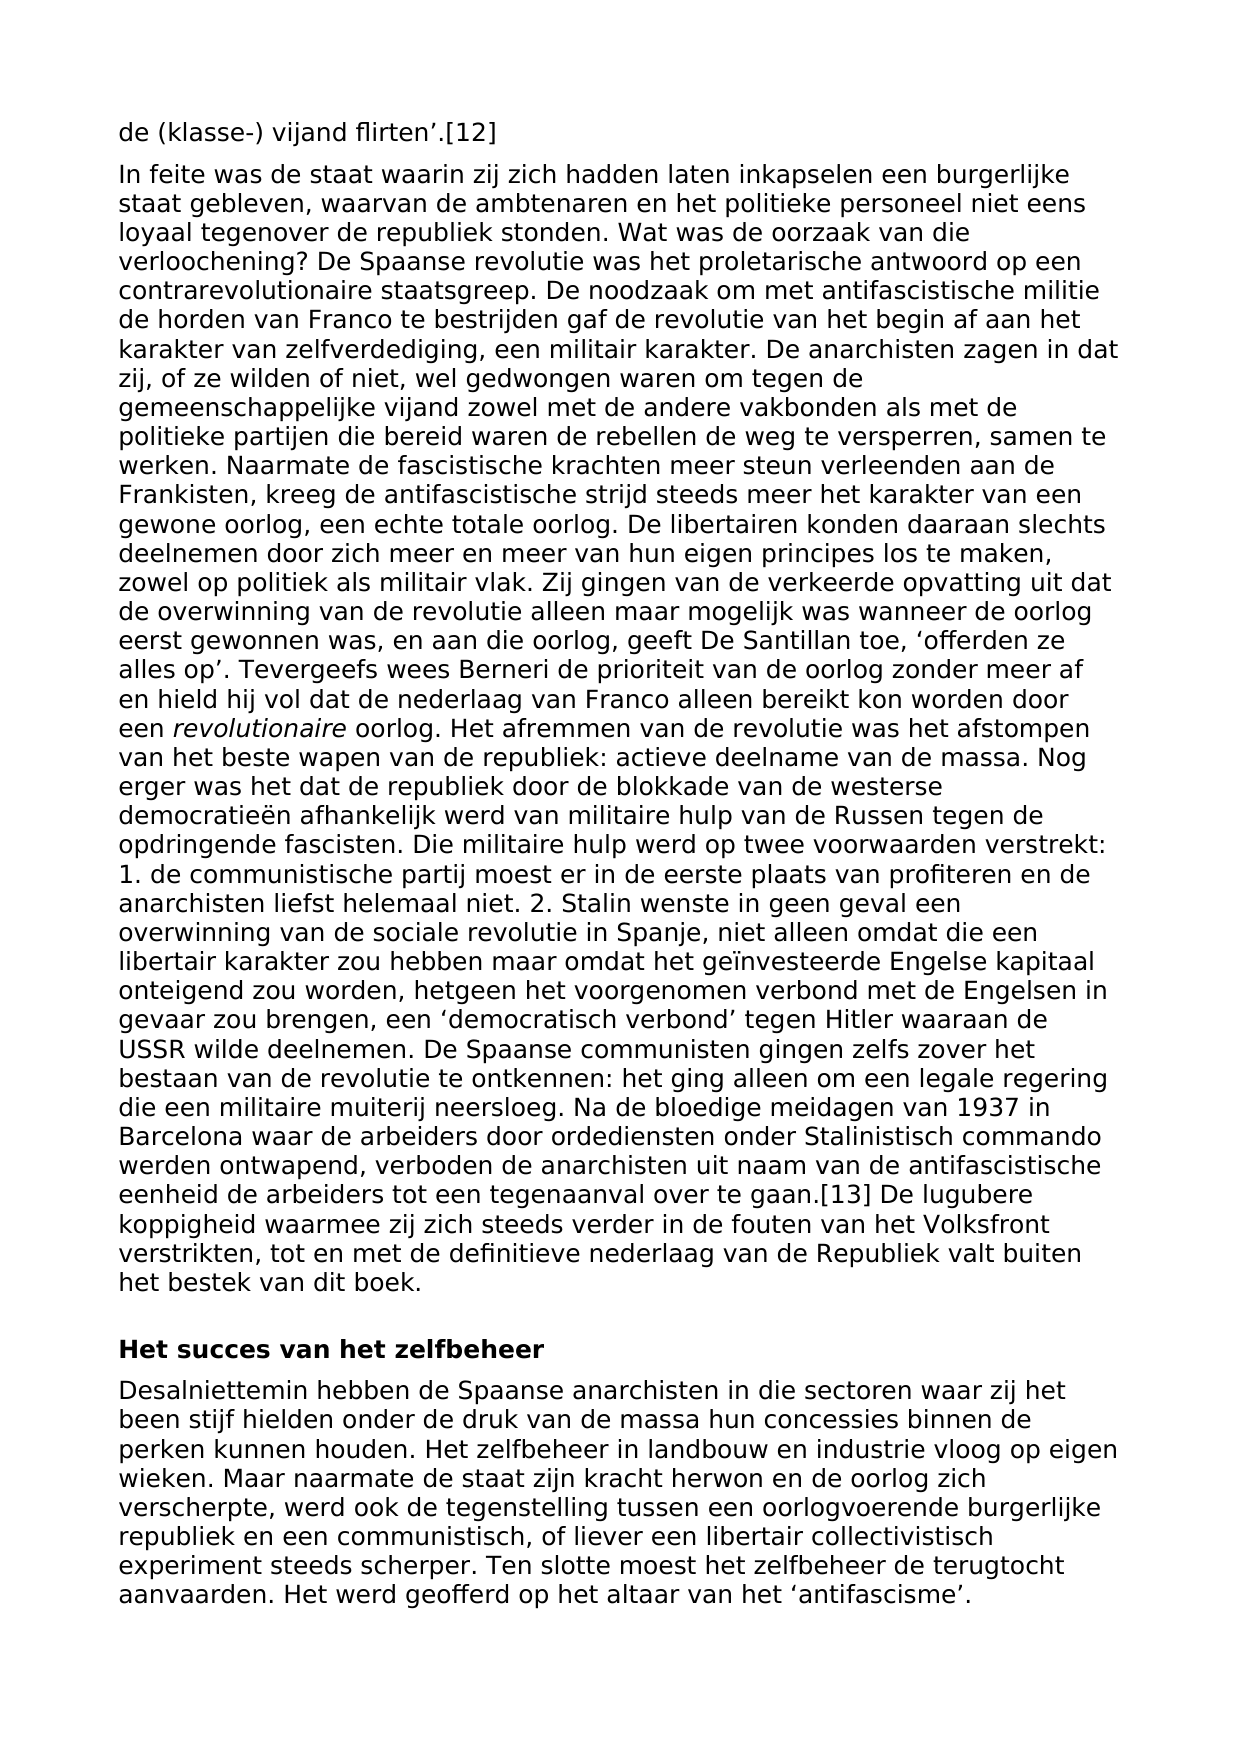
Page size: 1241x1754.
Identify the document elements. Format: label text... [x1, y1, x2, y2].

subtitle Het succes van het zelfbeheer [118, 1335, 1122, 1364]
text de (klasse-) vijand flirten’.[12] [118, 118, 1122, 147]
text In feite was de staat waarin zij zich hadden laten inkapselen een burgerlijke staat gebleven, waarvan de ambtenaren en het politieke personeel niet eens loyaal tegenover de republiek stonden. Wat was de oorzaak van die verloochening? De Spaanse revolutie was het proletarische antwoord op een contrarevolutionaire staatsgreep. De noodzaak om met antifascistische militie de horden van Franco te bestrijden gaf de revolutie van het begin af aan het karakter van zelfverdediging, een militair karakter. De anarchisten zagen in dat zij, of ze wilden of niet, wel gedwongen waren om tegen de gemeenschappelijke vijand zowel met de andere vakbonden als met de politieke partijen die bereid waren de rebellen de weg te versperren, samen te werken. Naarmate de fascistische krachten meer steun verleenden aan de Frankisten, kreeg de antifascistische strijd steeds meer het karakter van een gewone oorlog, een echte totale oorlog. De libertairen konden daaraan slechts deelnemen door zich meer en meer van hun eigen principes los te maken, zowel op politiek als militair vlak. Zij gingen van de verkeerde opvatting uit dat de overwinning van de revolutie alleen maar mogelijk was wanneer de oorlog eerst gewonnen was, en aan die oorlog, geeft De Santillan toe, ‘offerden ze alles op’. Tevergeefs wees Berneri de prioriteit van de oorlog zonder meer af en hield hij vol dat de nederlaag van Franco alleen bereikt kon worden door een revolutionaire oorlog. Het afremmen van de revolutie was het afstompen van het beste wapen van de republiek: actieve deelname van de massa. Nog erger was het dat de republiek door de blokkade van de westerse democratieën afhankelijk werd van militaire hulp van de Russen tegen de opdringende fascisten. Die militaire hulp werd op twee voorwaarden verstrekt: 1. de communistische partij moest er in de eerste plaats van profiteren en de anarchisten liefst helemaal niet. 2. Stalin wenste in geen geval een overwinning van de sociale revolutie in Spanje, niet alleen omdat die een libertair karakter zou hebben maar omdat het geïnvesteerde Engelse kapitaal onteigend zou worden, hetgeen het voorgenomen verbond met de Engelsen in gevaar zou brengen, een ‘democratisch verbond’ tegen Hitler waaraan de USSR wilde deelnemen. De Spaanse communisten gingen zelfs zover het bestaan van de revolutie te ontkennen: het ging alleen om een legale regering die een militaire muiterij neersloeg. Na de bloedige meidagen van 1937 in Barcelona waar de arbeiders door ordediensten onder Stalinistisch commando werden ontwapend, verboden de anarchisten uit naam van de antifascistische eenheid de arbeiders tot een tegenaanval over te gaan.[13] De lugubere koppigheid waarmee zij zich steeds verder in de fouten van het Volksfront verstrikten, tot en met de definitieve nederlaag van de Republiek valt buiten het bestek van dit boek. [118, 160, 1122, 1297]
text Desalniettemin hebben de Spaanse anarchisten in die sectoren waar zij het been stijf hielden onder de druk van de massa hun concessies binnen de perken kunnen houden. Het zelfbeheer in landbouw en industrie vloog op eigen wieken. Maar naarmate de staat zijn kracht herwon en de oorlog zich verscherpte, werd ook de tegenstelling tussen een oorlogvoerende burgerlijke republiek en een communistisch, of liever een libertair collectivistisch experiment steeds scherper. Ten slotte moest het zelfbeheer de terugtocht aanvaarden. Het werd geofferd op het altaar van het ‘antifascisme’. [118, 1376, 1122, 1610]
